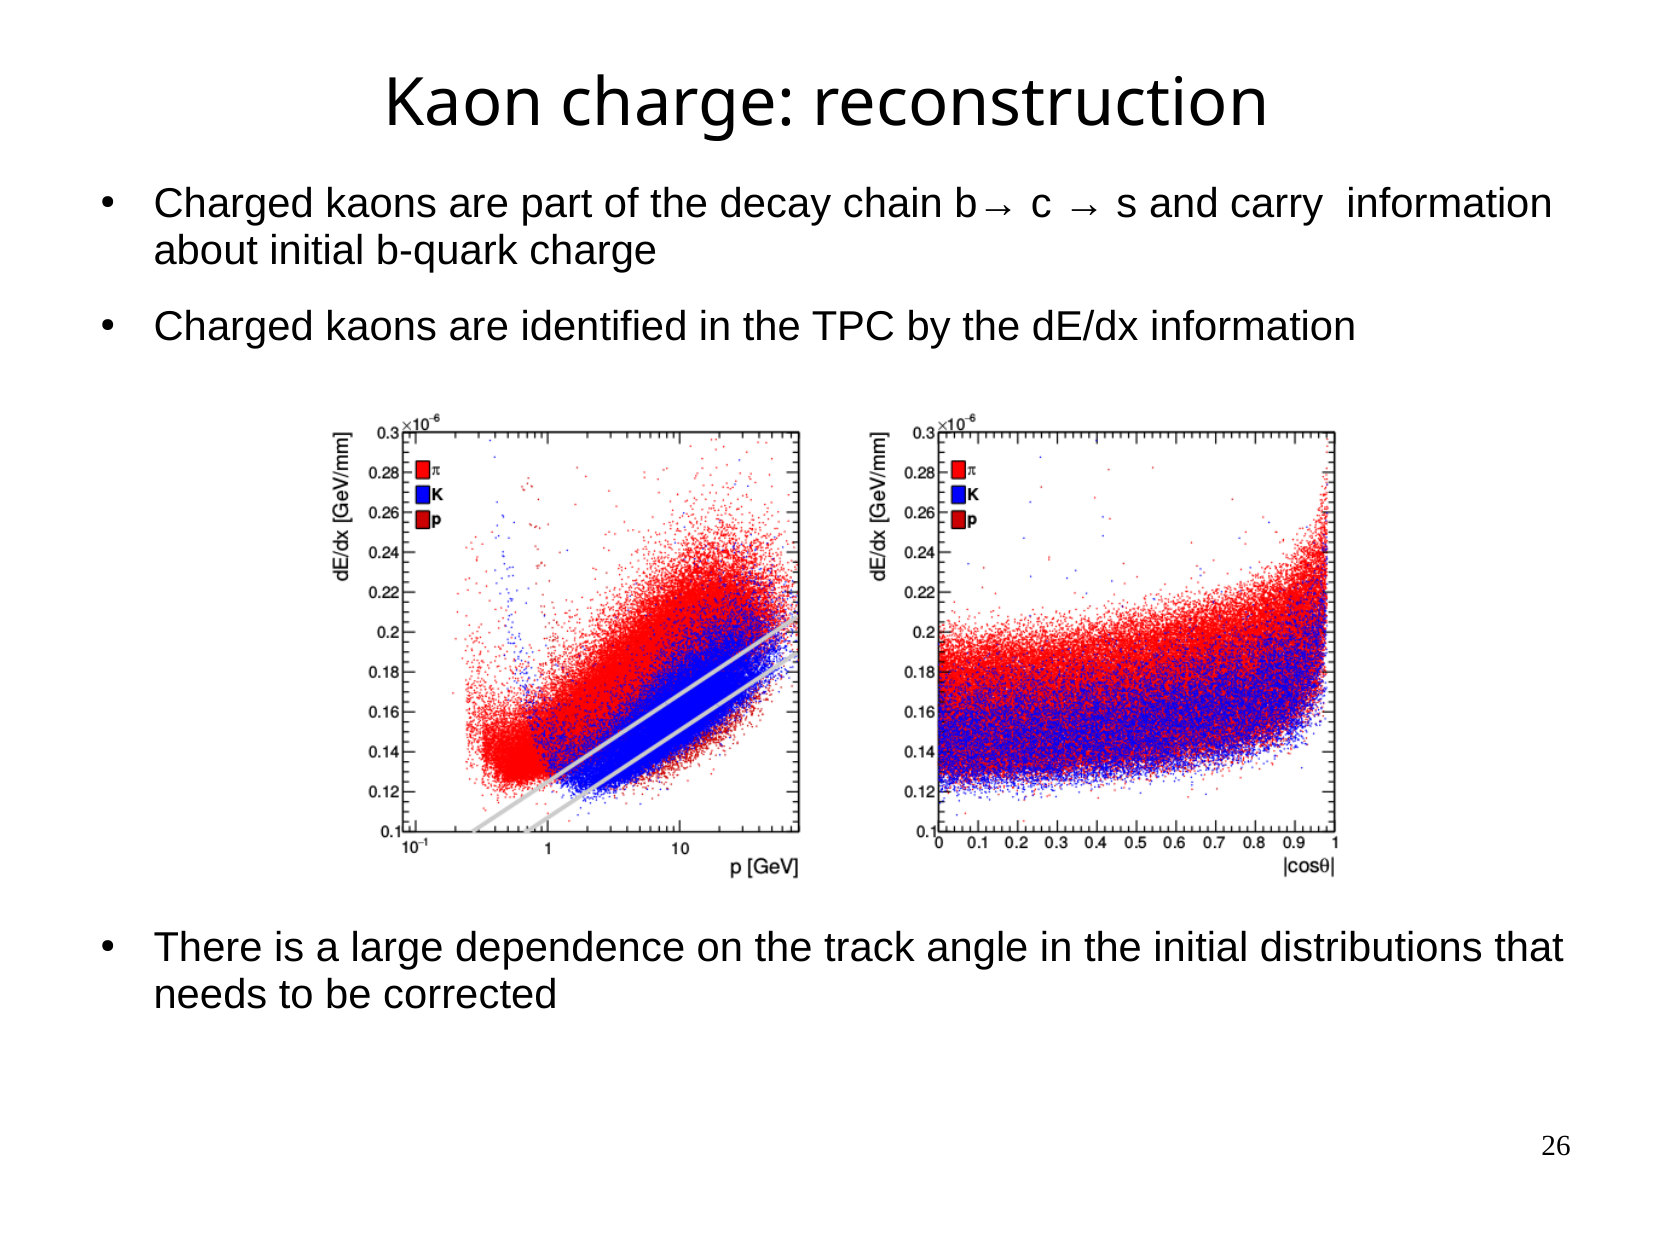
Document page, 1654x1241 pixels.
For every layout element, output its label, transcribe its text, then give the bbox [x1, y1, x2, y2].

list Charged kaons are part of the decay chain b→ c → s and carry information about initial b-quark charge Charged kaons are identified in the TPC by the dE/dx information [82, 180, 1609, 364]
picture [310, 408, 1354, 881]
list There is a large dependence on the track angle in the initial distributions that needs to be corrected [82, 924, 1609, 1108]
title Kaon charge: reconstruction [82, 49, 1571, 151]
